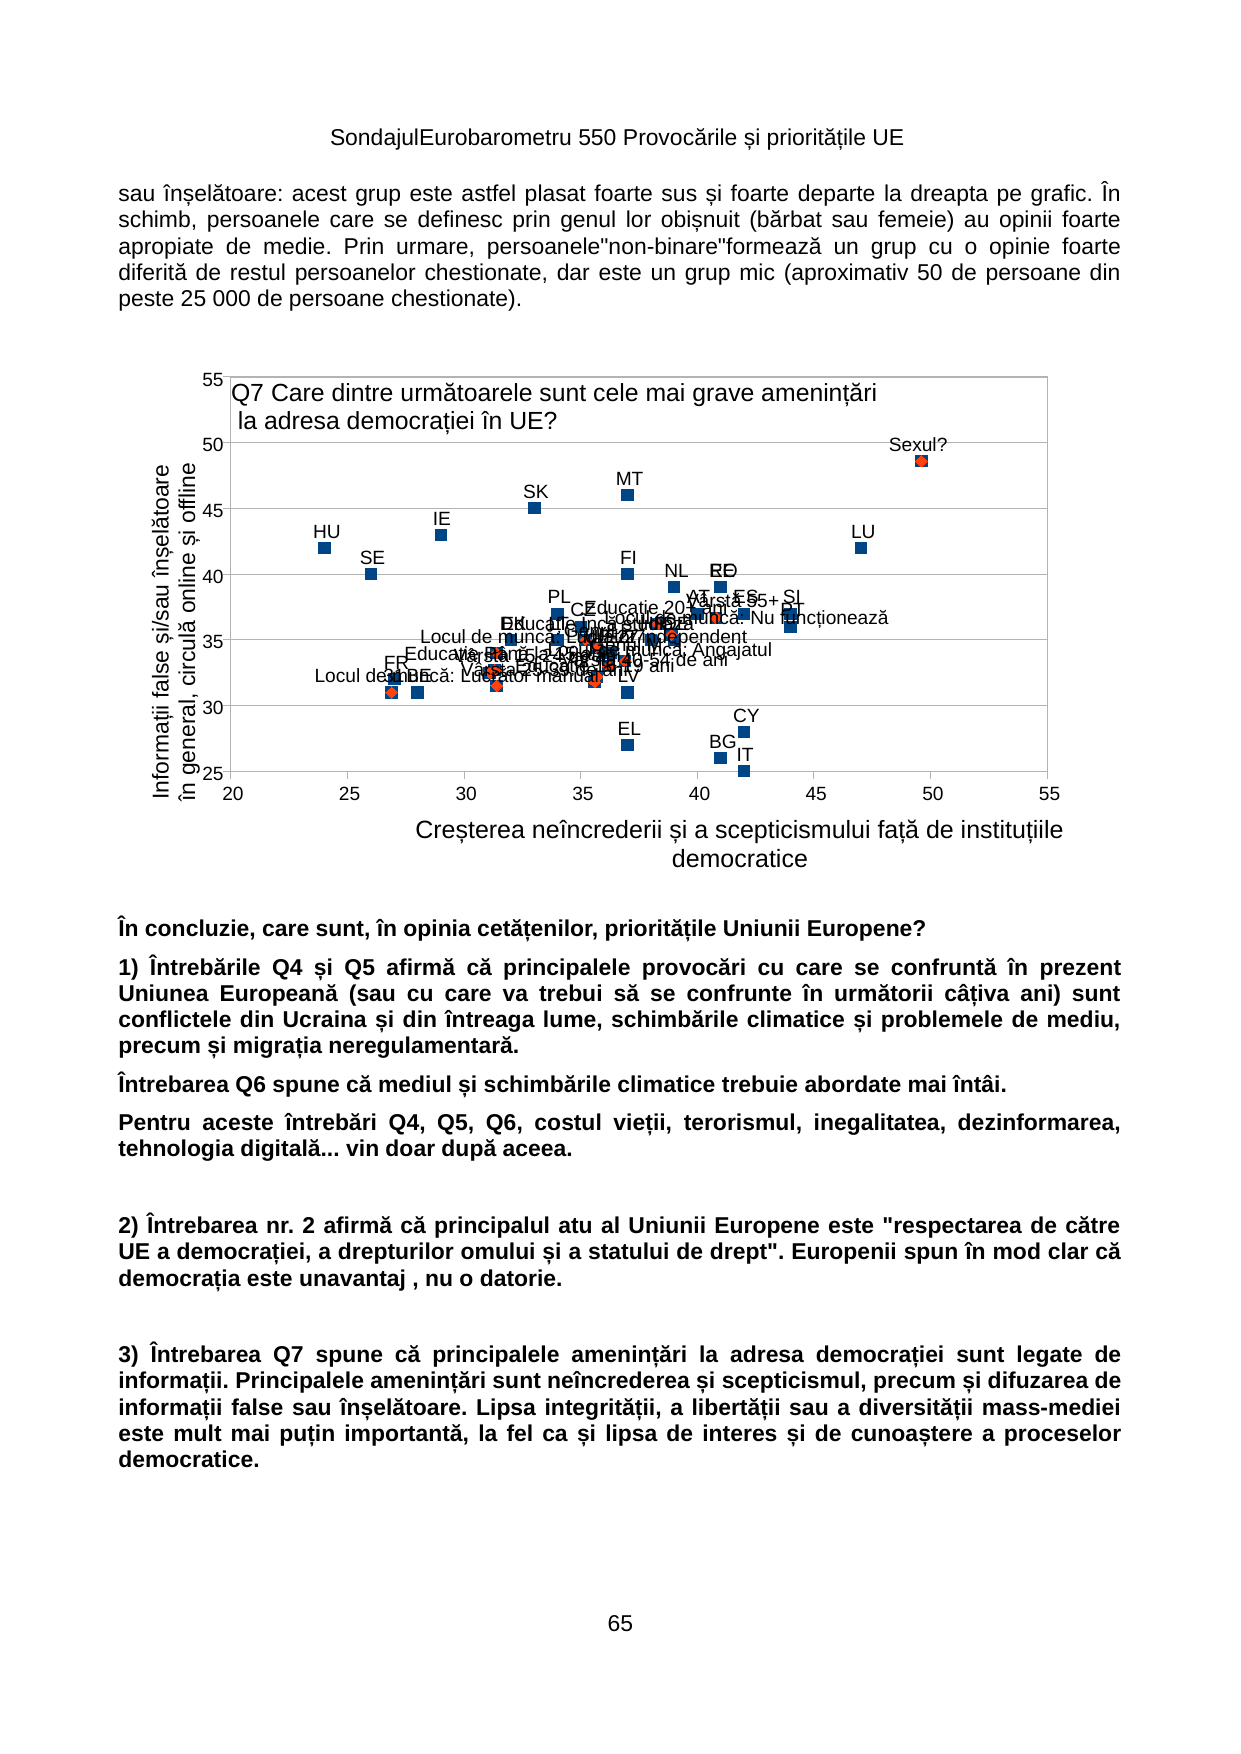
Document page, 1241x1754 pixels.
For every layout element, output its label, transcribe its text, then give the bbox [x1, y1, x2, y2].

text Întrebarea Q6 spune că mediul și schimbările climatice trebuie abordate mai întâi. [118, 1071, 1122, 1097]
text 3) Întrebarea Q7 spune că principalele amenințări la adresa democrației sunt legate de informații. Principalele amenințări sunt neîncrederea și scepticismul, precum și difuzarea de informații false sau înșelătoare. Lipsa integrității, a libertății sau a diversității mass-mediei este mult mai puțin importantă, la fel ca și lipsa de interes și de cunoaștere a proceselor democratice. [118, 1341, 1122, 1473]
text În concluzie, care sunt, în opinia cetățenilor, prioritățile Uniunii Europene? [118, 915, 1122, 942]
text sau înșelătoare: acest grup este astfel plasat foarte sus și foarte departe la dreapta pe grafic. În schimb, persoanele care se definesc prin genul lor obișnuit (bărbat sau femeie) au opinii foarte apropiate de medie. Prin urmare, persoanele"non-binare"formează un grup cu o opinie foarte diferită de restul persoanelor chestionate, dar este un grup mic (aproximativ 50 de persoane din peste 25 000 de persoane chestionate). [118, 180, 1122, 312]
text 1) Întrebările Q4 și Q5 afirmă că principalele provocări cu care se confruntă în prezent Uniunea Europeană (sau cu care va trebui să se confrunte în următorii câțiva ani) sunt conflictele din Ucraina și din întreaga lume, schimbările climatice și problemele de mediu, precum și migrația neregulamentară. [118, 953, 1122, 1059]
text 2) Întrebarea nr. 2 afirmă că principalul atu al Uniunii Europene este "respectarea de către UE a democrației, a drepturilor omului și a statului de drept". Europenii spun în mod clar că democrația este unavantaj , nu o datorie. [118, 1212, 1122, 1291]
text Pentru aceste întrebări Q4, Q5, Q6, costul vieții, terorismul, inegalitatea, dezinformarea, tehnologia digitală... vin doar după aceea. [118, 1109, 1122, 1162]
